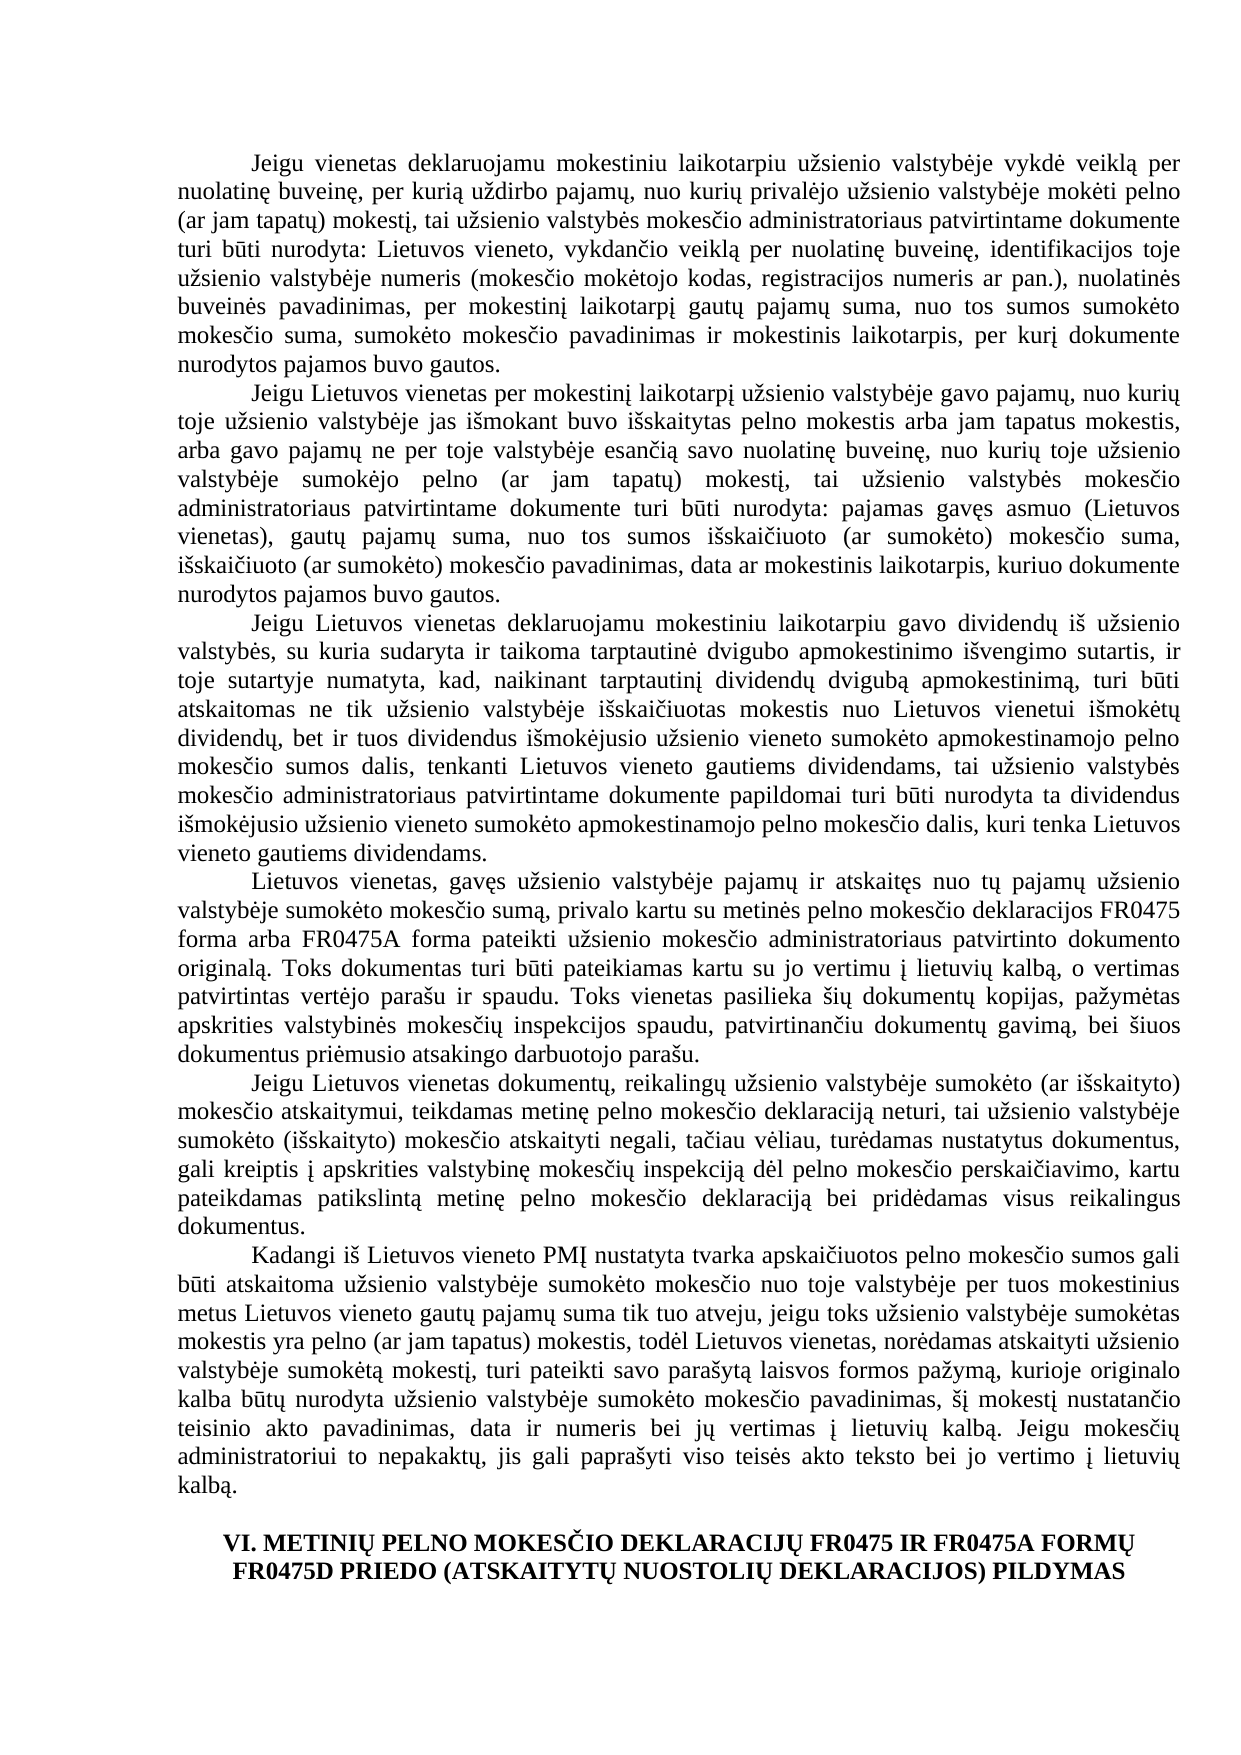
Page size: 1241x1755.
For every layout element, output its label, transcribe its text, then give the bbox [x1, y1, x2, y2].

text Kadangi iš Lietuvos vieneto PMĮ nustatyta tvarka apskaičiuotos pelno mokesčio sumos gali būti atskaitoma užsienio valstybėje sumokėto mokesčio nuo toje valstybėje per tuos mokestinius metus Lietuvos vieneto gautų pajamų suma tik tuo atveju, jeigu toks užsienio valstybėje sumokėtas mokestis yra pelno (ar jam tapatus) mokestis, todėl Lietuvos vienetas, norėdamas atskaityti užsienio valstybėje sumokėtą mokestį, turi pateikti savo parašytą laisvos formos pažymą, kurioje originalo kalba būtų nurodyta užsienio valstybėje sumokėto mokesčio pavadinimas, šį mokestį nustatančio teisinio akto pavadinimas, data ir numeris bei jų vertimas į lietuvių kalbą. Jeigu mokesčių administratoriui to nepakaktų, jis gali paprašyti viso teisės akto teksto bei jo vertimo į lietuvių kalbą. [177, 1240, 1181, 1499]
text Lietuvos vienetas, gavęs užsienio valstybėje pajamų ir atskaitęs nuo tų pajamų užsienio valstybėje sumokėto mokesčio sumą, privalo kartu su metinės pelno mokesčio deklaracijos FR0475 forma arba FR0475A forma pateikti užsienio mokesčio administratoriaus patvirtinto dokumento originalą. Toks dokumentas turi būti pateikiamas kartu su jo vertimu į lietuvių kalbą, o vertimas patvirtintas vertėjo parašu ir spaudu. Toks vienetas pasilieka šių dokumentų kopijas, pažymėtas apskrities valstybinės mokesčių inspekcijos spaudu, patvirtinančiu dokumentų gavimą, bei šiuos dokumentus priėmusio atsakingo darbuotojo parašu. [177, 866, 1181, 1068]
text Jeigu Lietuvos vienetas dokumentų, reikalingų užsienio valstybėje sumokėto (ar išskaityto) mokesčio atskaitymui, teikdamas metinę pelno mokesčio deklaraciją neturi, tai užsienio valstybėje sumokėto (išskaityto) mokesčio atskaityti negali, tačiau vėliau, turėdamas nustatytus dokumentus, gali kreiptis į apskrities valstybinę mokesčių inspekciją dėl pelno mokesčio perskaičiavimo, kartu pateikdamas patikslintą metinę pelno mokesčio deklaraciją bei pridėdamas visus reikalingus dokumentus. [177, 1068, 1181, 1240]
text Jeigu vienetas deklaruojamu mokestiniu laikotarpiu užsienio valstybėje vykdė veiklą per nuolatinę buveinę, per kurią uždirbo pajamų, nuo kurių privalėjo užsienio valstybėje mokėti pelno (ar jam tapatų) mokestį, tai užsienio valstybės mokesčio administratoriaus patvirtintame dokumente turi būti nurodyta: Lietuvos vieneto, vykdančio veiklą per nuolatinę buveinę, identifikacijos toje užsienio valstybėje numeris (mokesčio mokėtojo kodas, registracijos numeris ar pan.), nuolatinės buveinės pavadinimas, per mokestinį laikotarpį gautų pajamų suma, nuo tos sumos sumokėto mokesčio suma, sumokėto mokesčio pavadinimas ir mokestinis laikotarpis, per kurį dokumente nurodytos pajamos buvo gautos. [177, 148, 1181, 378]
text Jeigu Lietuvos vienetas deklaruojamu mokestiniu laikotarpiu gavo dividendų iš užsienio valstybės, su kuria sudaryta ir taikoma tarptautinė dvigubo apmokestinimo išvengimo sutartis, ir toje sutartyje numatyta, kad, naikinant tarptautinį dividendų dvigubą apmokestinimą, turi būti atskaitomas ne tik užsienio valstybėje išskaičiuotas mokestis nuo Lietuvos vienetui išmokėtų dividendų, bet ir tuos dividendus išmokėjusio užsienio vieneto sumokėto apmokestinamojo pelno mokesčio sumos dalis, tenkanti Lietuvos vieneto gautiems dividendams, tai užsienio valstybės mokesčio administratoriaus patvirtintame dokumente papildomai turi būti nurodyta ta dividendus išmokėjusio užsienio vieneto sumokėto apmokestinamojo pelno mokesčio dalis, kuri tenka Lietuvos vieneto gautiems dividendams. [177, 608, 1181, 866]
text VI. METINIŲ PELNO MOKESČIO DEKLARACIJŲ FR0475 IR FR0475A FORMŲ FR0475D PRIEDO (ATSKAITYTŲ NUOSTOLIŲ DEKLARACIJOS) PILDYMAS [177, 1528, 1181, 1585]
text Jeigu Lietuvos vienetas per mokestinį laikotarpį užsienio valstybėje gavo pajamų, nuo kurių toje užsienio valstybėje jas išmokant buvo išskaitytas pelno mokestis arba jam tapatus mokestis, arba gavo pajamų ne per toje valstybėje esančią savo nuolatinę buveinę, nuo kurių toje užsienio valstybėje sumokėjo pelno (ar jam tapatų) mokestį, tai užsienio valstybės mokesčio administratoriaus patvirtintame dokumente turi būti nurodyta: pajamas gavęs asmuo (Lietuvos vienetas), gautų pajamų suma, nuo tos sumos išskaičiuoto (ar sumokėto) mokesčio suma, išskaičiuoto (ar sumokėto) mokesčio pavadinimas, data ar mokestinis laikotarpis, kuriuo dokumente nurodytos pajamos buvo gautos. [177, 378, 1181, 608]
